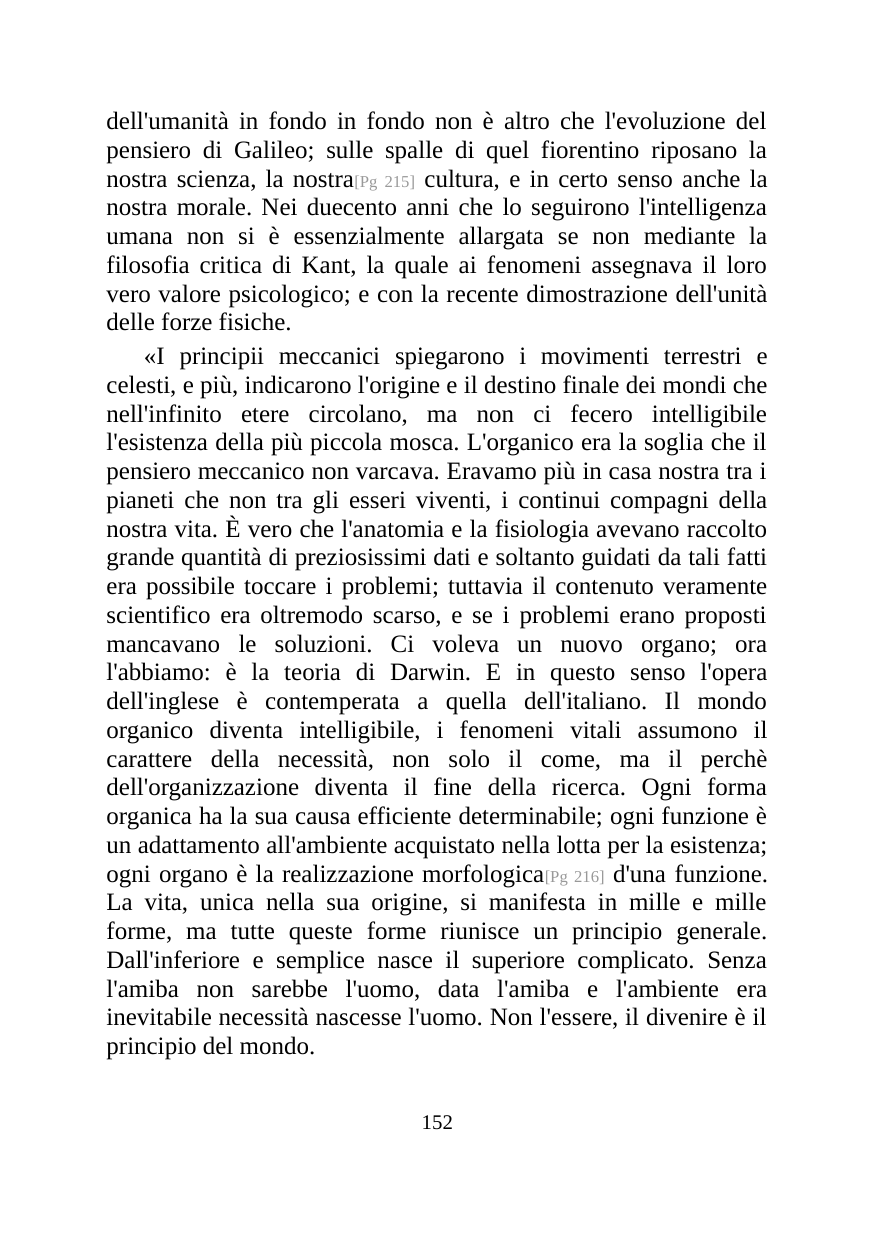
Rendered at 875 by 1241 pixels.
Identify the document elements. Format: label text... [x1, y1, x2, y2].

text dell'umanità in fondo in fondo non è altro che l'evoluzione del pensiero di Galileo; sulle spalle di quel fiorentino riposano la nostra scienza, la nostra[Pg 215] cultura, e in certo senso anche la nostra morale. Nei duecento anni che lo seguirono l'intelligenza umana non si è essenzialmente allargata se non mediante la filosofia critica di Kant, la quale ai fenomeni assegnava il loro vero valore psicologico; e con la recente dimostrazione dell'unità delle forze fisiche. [106, 106, 768, 336]
text «I principii meccanici spiegarono i movimenti terrestri e celesti, e più, indicarono l'origine e il destino finale dei mondi che nell'infinito etere circolano, ma non ci fecero intelligibile l'esistenza della più piccola mosca. L'organico era la soglia che il pensiero meccanico non varcava. Eravamo più in casa nostra tra i pianeti che non tra gli esseri viventi, i continui compagni della nostra vita. È vero che l'anatomia e la fisiologia avevano raccolto grande quantità di preziosissimi dati e soltanto guidati da tali fatti era possibile toccare i problemi; tuttavia il contenuto veramente scientifico era oltremodo scarso, e se i problemi erano proposti mancavano le soluzioni. Ci voleva un nuovo organo; ora l'abbiamo: è la teoria di Darwin. E in questo senso l'opera dell'inglese è contemperata a quella dell'italiano. Il mondo organico diventa intelligibile, i fenomeni vitali assumono il carattere della necessità, non solo il come, ma il perchè dell'organizzazione diventa il fine della ricerca. Ogni forma organica ha la sua causa efficiente determinabile; ogni funzione è un adattamento all'ambiente acquistato nella lotta per la esistenza; ogni organo è la realizzazione morfologica[Pg 216] d'una funzione. La vita, unica nella sua origine, si manifesta in mille e mille forme, ma tutte queste forme riunisce un principio generale. Dall'inferiore e semplice nasce il superiore complicato. Senza l'amiba non sarebbe l'uomo, data l'amiba e l'ambiente era inevitabile necessità nascesse l'uomo. Non l'essere, il divenire è il principio del mondo. [106, 341, 768, 1060]
